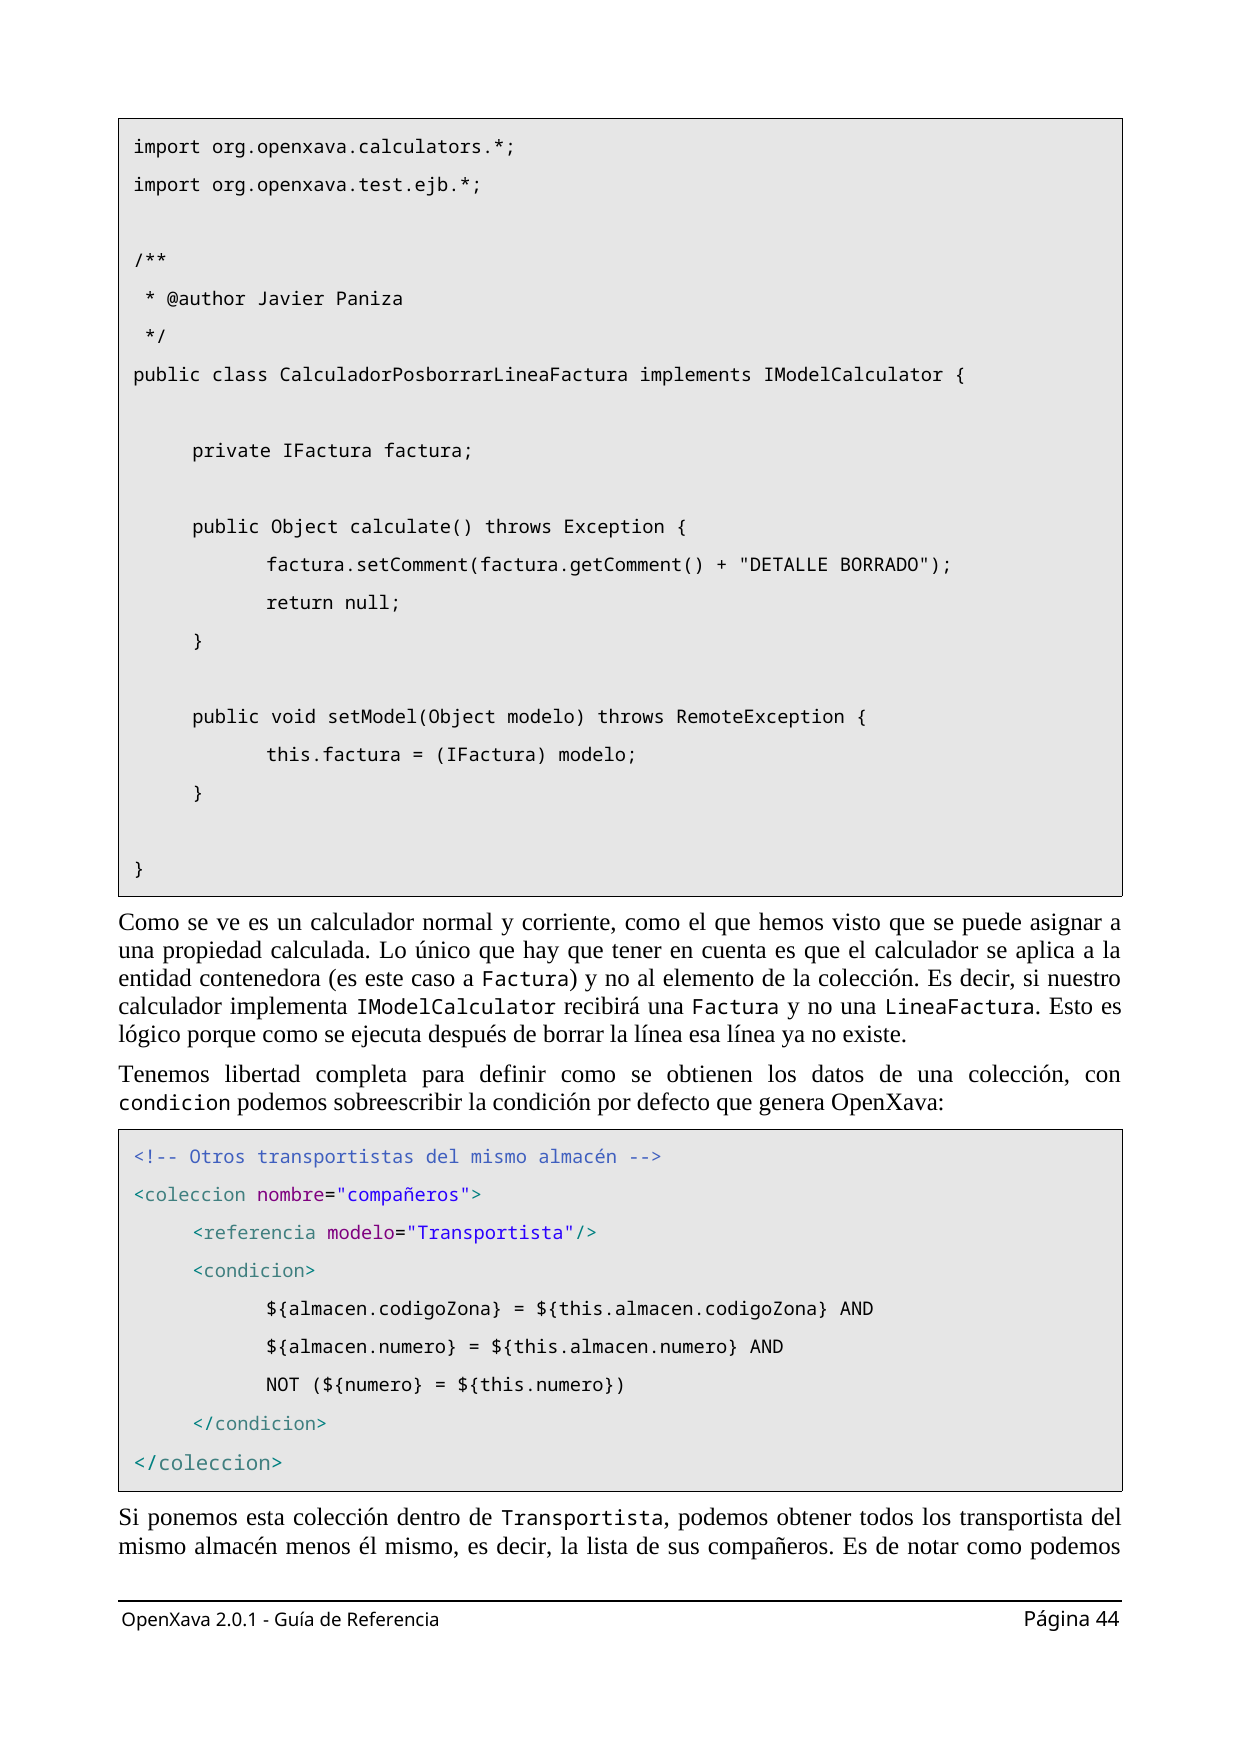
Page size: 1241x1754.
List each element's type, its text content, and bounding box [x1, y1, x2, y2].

text Si ponemos esta colección dentro de Transportista, podemos obtener todos los transportista del mismo almacén menos él mismo, es decir, la lista de sus compañeros. Es de notar como podemos [118, 1503, 1122, 1559]
text public void setModel(Object modelo) throws RemoteException { [119, 688, 1122, 726]
text } [119, 612, 1122, 650]
text <condicion> [119, 1243, 1122, 1281]
text import org.openxava.calculators.*; [119, 119, 1122, 156]
text } [119, 841, 1122, 896]
text this.factura = (IFactura) modelo; [119, 726, 1122, 764]
text </coleccion> [119, 1433, 1122, 1491]
text return null; [119, 574, 1122, 612]
text ${almacen.codigoZona} = ${this.almacen.codigoZona} AND [119, 1281, 1122, 1319]
text * @author Javier Paniza [119, 270, 1122, 308]
text <referencia modelo="Transportista"/> [119, 1205, 1122, 1243]
text public Object calculate() throws Exception { [119, 498, 1122, 536]
text Tenemos libertad completa para definir como se obtienen los datos de una colección, con condicion podemos sobreescribir la condición por defecto que genera OpenXava: [118, 1060, 1122, 1116]
text factura.setComment(factura.getComment() + "DETALLE BORRADO"); [119, 536, 1122, 574]
text Como se ve es un calculador normal y corriente, como el que hemos visto que se puede asignar a una propiedad calculada. Lo único que hay que tener en cuenta es que el calculador se aplica a la entidad contenedora (es este caso a Factura) y no al elemento de la colección. Es decir, si nuestro calculador implementa IModelCalculator recibirá una Factura y no una LineaFactura. Esto es lógico porque como se ejecuta después de borrar la línea esa línea ya no existe. [118, 908, 1122, 1048]
text import org.openxava.test.ejb.*; [119, 156, 1122, 194]
text NOT (${numero} = ${this.numero}) [119, 1357, 1122, 1395]
text public class CalculadorPosborrarLineaFactura implements IModelCalculator { [119, 346, 1122, 384]
text </condicion> [119, 1395, 1122, 1433]
text ${almacen.numero} = ${this.almacen.numero} AND [119, 1319, 1122, 1357]
text <coleccion nombre="compañeros"> [119, 1167, 1122, 1205]
text /** [119, 232, 1122, 270]
text private IFactura factura; [119, 422, 1122, 460]
text <!-- Otros transportistas del mismo almacén --> [119, 1130, 1122, 1167]
text } [119, 764, 1122, 802]
text */ [119, 308, 1122, 346]
